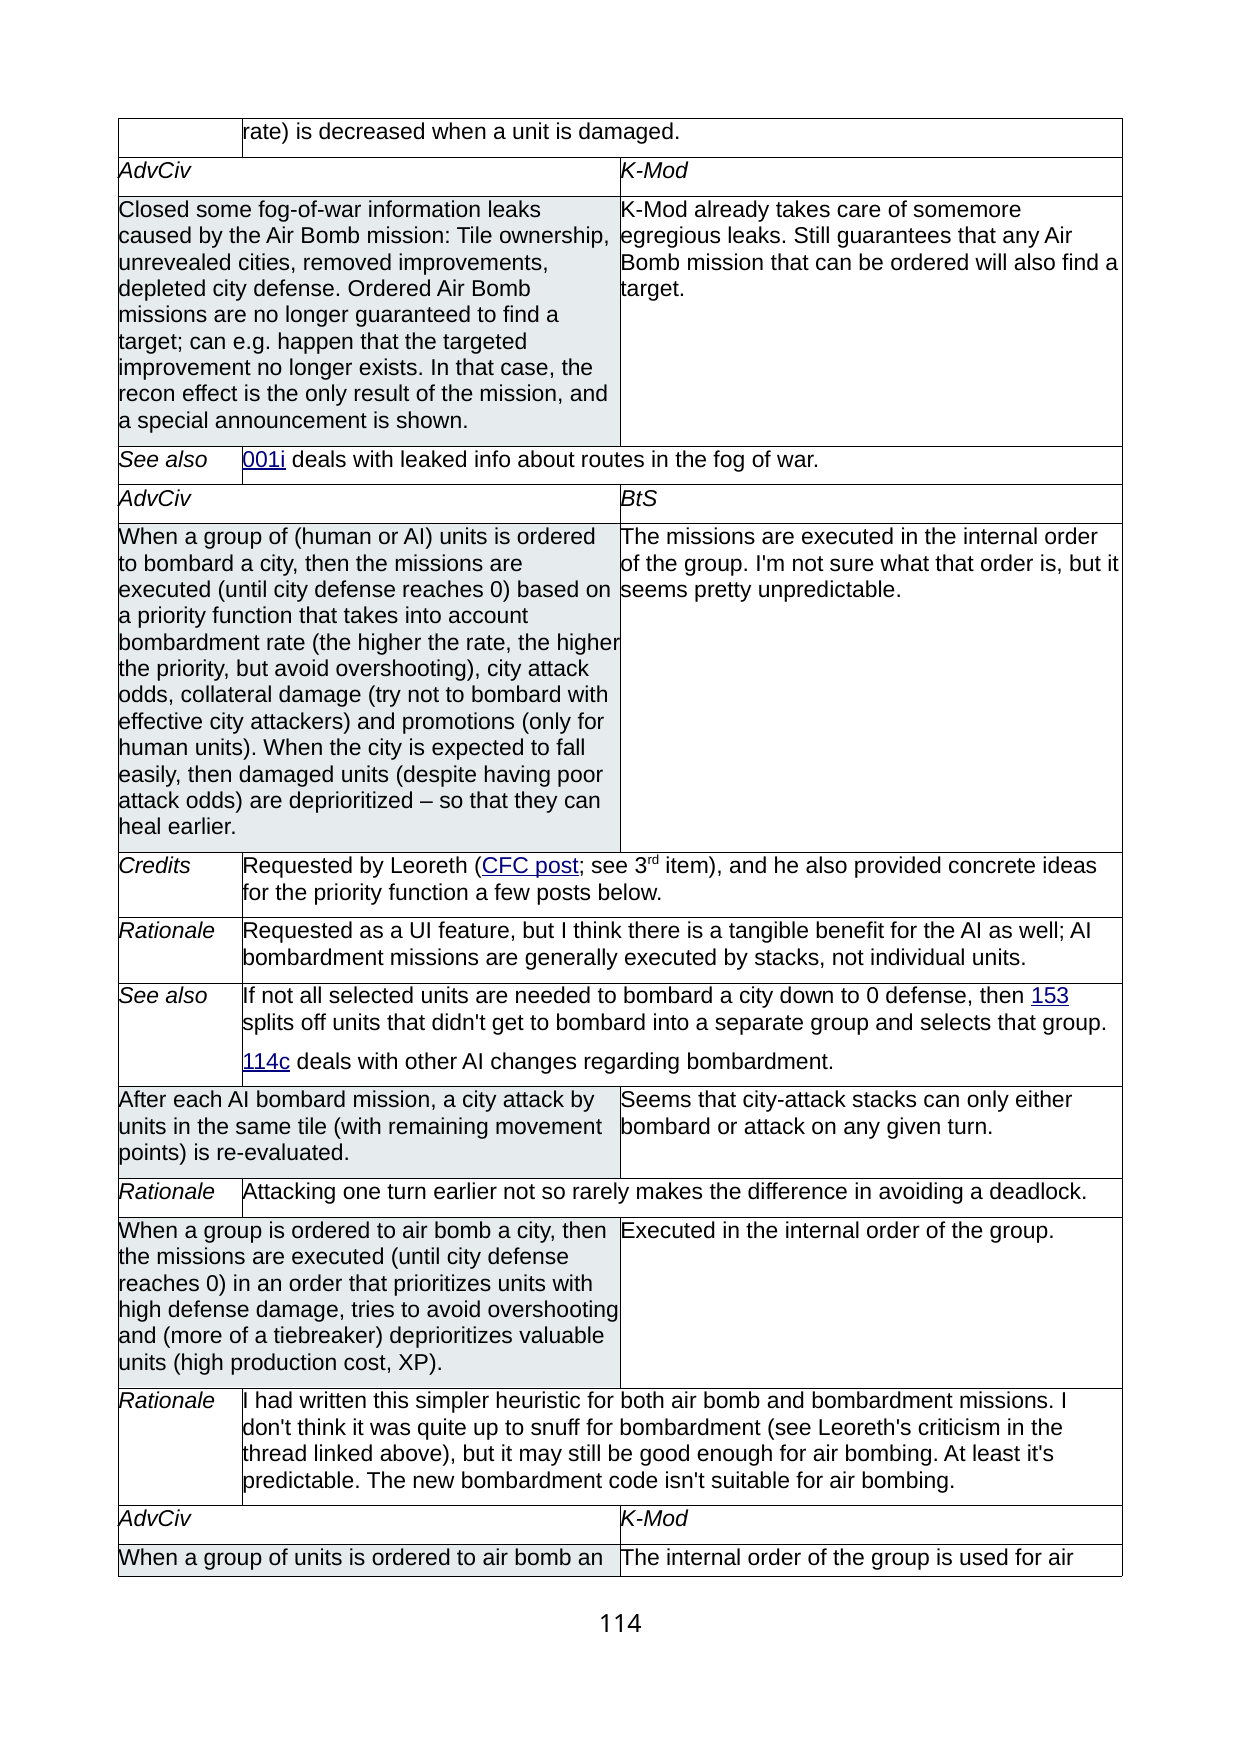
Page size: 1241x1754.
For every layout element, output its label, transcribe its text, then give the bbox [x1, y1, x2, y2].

table_cell Rationale [119, 918, 242, 982]
table_cell When a group of units is ordered to air bomb an [119, 1545, 620, 1576]
table_cell Credits [119, 853, 242, 917]
table_cell See also [119, 984, 242, 1086]
table_cell AdvCiv [119, 1506, 620, 1544]
table_cell I had written this simpler heuristic for both air bomb and bombardment missions. I don't think it was quite up to snuff for bombardment (see Leoreth's criticism in the thread linked above), but it may still be good enough for air bombing. At least it's predictable. The new bombardment code isn't suitable for air bombing. [243, 1389, 1122, 1505]
table_cell If not all selected units are needed to bombard a city down to 0 defense, then 153 splits off units that didn't get to bombard into a separate group and selects that group. 114c deals with other AI changes regarding bombardment. [243, 984, 1122, 1086]
table_cell Closed some fog-of-war information leaks caused by the Air Bomb mission: Tile ownership, unrevealed cities, removed improvements, depleted city defense. Ordered Air Bomb missions are no longer guaranteed to find a target; can e.g. happen that the targeted improvement no longer exists. In that case, the recon effect is the only result of the mission, and a special announcement is shown. [119, 197, 620, 446]
table_cell When a group of (human or AI) units is ordered to bombard a city, then the missions are executed (until city defense reaches 0) based on a priority function that takes into account bombardment rate (the higher the rate, the higher the priority, but avoid overshooting), city attack odds, collateral damage (try not to bombard with effective city attackers) and promotions (only for human units). When the city is expected to fall easily, then damaged units (despite having poor attack odds) are deprioritized – so that they can heal earlier. [119, 524, 620, 852]
table_cell After each AI bombard mission, a city attack by units in the same tile (with remaining movement points) is re-evaluated. [119, 1087, 620, 1178]
table_cell Executed in the internal order of the group. [621, 1218, 1122, 1387]
table_cell [119, 119, 242, 157]
table_cell Attacking one turn earlier not so rarely makes the difference in avoiding a deadlock. [243, 1179, 1122, 1217]
table_cell BtS [621, 485, 1122, 523]
table_cell Rationale [119, 1179, 242, 1217]
table_cell Requested by Leoreth (CFC post; see 3rd item), and he also provided concrete ideas for the priority function a few posts below. [243, 853, 1122, 917]
table_cell Rationale [119, 1389, 242, 1505]
table_cell AdvCiv [119, 485, 620, 523]
table_cell 001i deals with leaked info about routes in the fog of war. [243, 447, 1122, 484]
table_cell The internal order of the group is used for air [621, 1545, 1122, 1576]
table_cell K-Mod [621, 1506, 1122, 1544]
table_cell See also [119, 447, 242, 484]
table_cell When a group is ordered to air bomb a city, then the missions are executed (until city defense reaches 0) in an order that prioritizes units with high defense damage, tries to avoid overshooting and (more of a tiebreaker) deprioritizes valuable units (high production cost, XP). [119, 1218, 620, 1387]
table_cell The missions are executed in the internal order of the group. I'm not sure what that order is, but it seems pretty unpredictable. [621, 524, 1122, 852]
table_cell Requested as a UI feature, but I think there is a tangible benefit for the AI as well; AI bombardment missions are generally executed by stacks, not individual units. [243, 918, 1122, 982]
table_cell AdvCiv [119, 158, 620, 196]
table_cell K-Mod [621, 158, 1122, 196]
table_cell K-Mod already takes care of somemore egregious leaks. Still guarantees that any Air Bomb mission that can be ordered will also find a target. [621, 197, 1122, 446]
table_cell Seems that city-attack stacks can only either bombard or attack on any given turn. [621, 1087, 1122, 1178]
table_cell rate) is decreased when a unit is damaged. [243, 119, 1122, 157]
